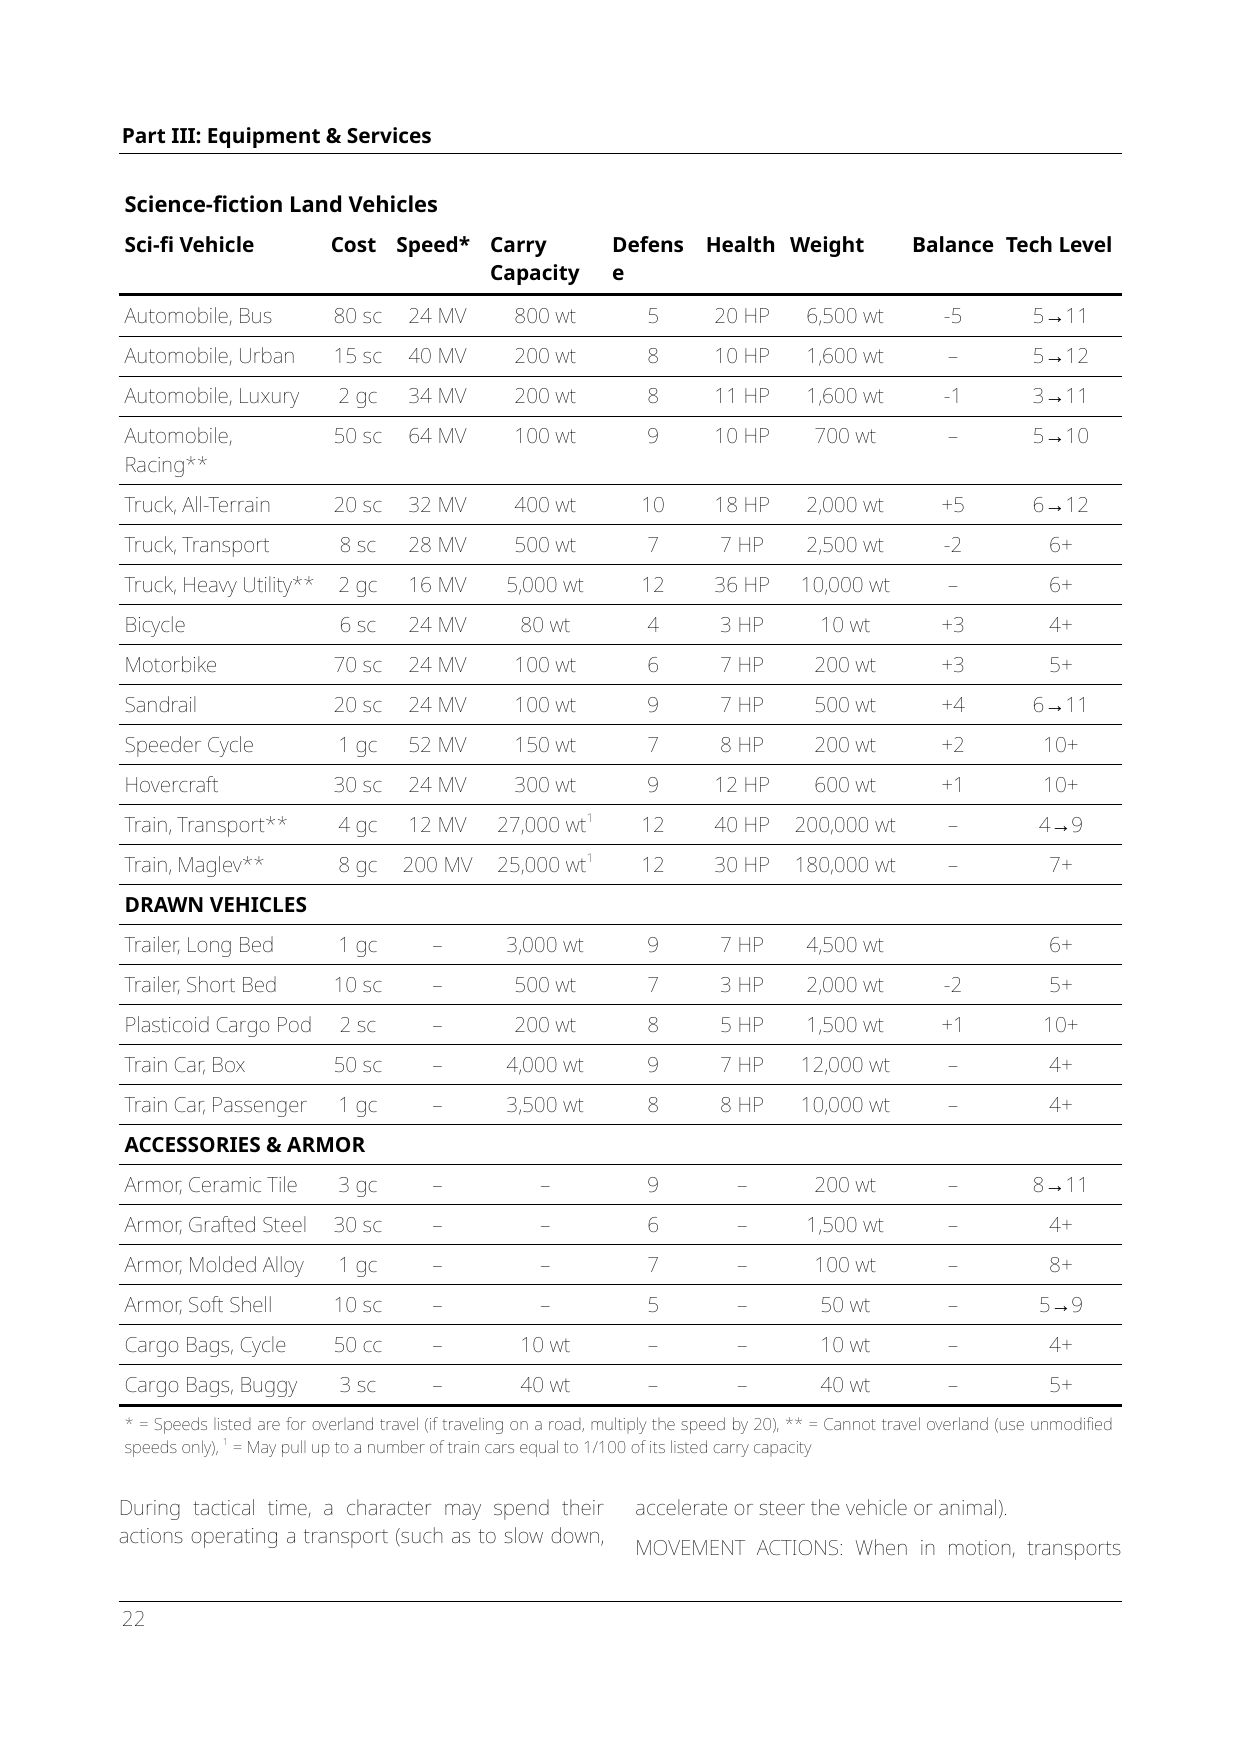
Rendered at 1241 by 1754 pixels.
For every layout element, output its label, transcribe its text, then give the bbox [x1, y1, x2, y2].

table_cell 100 wt [484, 417, 606, 484]
table_cell 7 HP [700, 685, 784, 724]
table_cell 3,500 wt [484, 1085, 606, 1124]
table_cell 5 [606, 296, 700, 336]
table_cell Cost [325, 224, 390, 293]
table_cell 50 sc [325, 417, 390, 484]
table_cell 1,500 wt [784, 1205, 906, 1244]
table_cell 7 HP [700, 525, 784, 564]
table_cell – [906, 845, 1000, 884]
table_cell 2,500 wt [784, 525, 906, 564]
table_cell 8 HP [700, 725, 784, 764]
table_cell 3→11 [1000, 377, 1122, 416]
table_cell 200 wt [784, 725, 906, 764]
table_cell 500 wt [484, 525, 606, 564]
table_cell – [484, 1245, 606, 1284]
table_cell 18 HP [700, 485, 784, 524]
table_cell 30 sc [325, 1205, 390, 1244]
table_cell 40 wt [784, 1365, 906, 1404]
table_cell 8 sc [325, 525, 390, 564]
table_cell +1 [906, 1005, 1000, 1044]
table_cell 180,000 wt [784, 845, 906, 884]
table_cell Truck, Heavy Utility** [119, 565, 325, 604]
table_cell – [390, 1205, 484, 1244]
text accelerate or steer the vehicle or animal). [635, 1493, 1122, 1521]
table_cell * = Speeds listed are for overland travel (if traveling on a road, multiply the speed by 20), ** = Cannot travel overland (use unmodified speeds only), 1 = May pull up to a number of train cars equal to 1/100 of its listed carry capacity [119, 1407, 1122, 1464]
table_cell 10 wt [484, 1325, 606, 1364]
table_cell Sci-fi Vehicle [119, 224, 325, 293]
table_cell 100 wt [484, 685, 606, 724]
text MOVEMENT ACTIONS: When in motion, transports [635, 1533, 1122, 1561]
table_cell +1 [906, 765, 1000, 804]
table_cell 4 gc [325, 805, 390, 844]
table_cell 10 HP [700, 417, 784, 484]
table_cell 10+ [1000, 765, 1122, 804]
table_cell 3,000 wt [484, 925, 606, 964]
table_cell 10 wt [784, 1325, 906, 1364]
table_cell 70 sc [325, 645, 390, 684]
table_cell Trailer, Short Bed [119, 965, 325, 1004]
table_cell – [390, 1365, 484, 1404]
table_cell 9 [606, 417, 700, 484]
table_cell – [906, 417, 1000, 484]
table_cell Sandrail [119, 685, 325, 724]
table_cell – [484, 1165, 606, 1204]
table_cell 2,000 wt [784, 485, 906, 524]
table_cell – [906, 565, 1000, 604]
table_cell 200 wt [484, 377, 606, 416]
table_cell Armor, Ceramic Tile [119, 1165, 325, 1204]
table_cell – [906, 1165, 1000, 1204]
table_cell 10 sc [325, 965, 390, 1004]
table_cell 24 MV [390, 645, 484, 684]
table_cell 40 HP [700, 805, 784, 844]
table_cell -5 [906, 296, 1000, 336]
table_cell Automobile, Urban [119, 337, 325, 376]
table_cell 32 MV [390, 485, 484, 524]
table_cell +2 [906, 725, 1000, 764]
table_cell 8→11 [1000, 1165, 1122, 1204]
table_cell 15 sc [325, 337, 390, 376]
table_cell – [390, 1285, 484, 1324]
table_cell – [906, 337, 1000, 376]
table_cell 24 MV [390, 296, 484, 336]
table_cell 7 HP [700, 1045, 784, 1084]
table_cell 28 MV [390, 525, 484, 564]
table_cell – [700, 1245, 784, 1284]
table_cell 2 gc [325, 377, 390, 416]
table_cell 5+ [1000, 1365, 1122, 1404]
table_cell -2 [906, 965, 1000, 1004]
table_cell 6+ [1000, 925, 1122, 964]
table_cell 500 wt [484, 965, 606, 1004]
table_cell 4+ [1000, 1085, 1122, 1124]
table_cell 8 gc [325, 845, 390, 884]
table_cell 80 sc [325, 296, 390, 336]
table_cell 200 wt [784, 1165, 906, 1204]
table_cell -2 [906, 525, 1000, 564]
table_cell 12 [606, 805, 700, 844]
table_cell 10 [606, 485, 700, 524]
table_cell 10,000 wt [784, 1085, 906, 1124]
table_cell 9 [606, 925, 700, 964]
table_cell 10+ [1000, 1005, 1122, 1044]
table_cell 7+ [1000, 845, 1122, 884]
table_cell – [390, 1045, 484, 1084]
table_cell 10 wt [784, 605, 906, 644]
table_cell 50 cc [325, 1325, 390, 1364]
table_cell – [700, 1325, 784, 1364]
table_cell Speed* [390, 224, 484, 293]
table_cell – [906, 1325, 1000, 1364]
table_cell 10 HP [700, 337, 784, 376]
table_cell 1 gc [325, 1245, 390, 1284]
table_cell 12 HP [700, 765, 784, 804]
table_cell 4→9 [1000, 805, 1122, 844]
table_cell – [700, 1365, 784, 1404]
table_cell – [700, 1205, 784, 1244]
table_cell 6,500 wt [784, 296, 906, 336]
table_cell 12,000 wt [784, 1045, 906, 1084]
table_cell 8 HP [700, 1085, 784, 1124]
table_cell – [606, 1325, 700, 1364]
table_cell 5→12 [1000, 337, 1122, 376]
table_cell 4,500 wt [784, 925, 906, 964]
table_cell 12 [606, 845, 700, 884]
table_cell 9 [606, 1045, 700, 1084]
table_cell 10 sc [325, 1285, 390, 1324]
table_cell 27,000 wt1 [484, 805, 606, 844]
table_cell – [606, 1365, 700, 1404]
table_cell 50 sc [325, 1045, 390, 1084]
table_cell 150 wt [484, 725, 606, 764]
table_cell 7 [606, 525, 700, 564]
table_cell Health [700, 224, 784, 293]
table_cell 1,600 wt [784, 377, 906, 416]
table_cell 8 [606, 377, 700, 416]
table_cell 6 [606, 1205, 700, 1244]
table_cell 2,000 wt [784, 965, 906, 1004]
table_cell 24 MV [390, 605, 484, 644]
table_cell – [906, 1285, 1000, 1324]
table_cell 200 wt [484, 1005, 606, 1044]
table_cell Balance [906, 224, 1000, 293]
table_cell 5+ [1000, 645, 1122, 684]
table_cell 1 gc [325, 725, 390, 764]
table_cell 6 [606, 645, 700, 684]
table_cell 3 HP [700, 605, 784, 644]
table_cell 3 gc [325, 1165, 390, 1204]
table_cell 100 wt [484, 645, 606, 684]
table_cell – [906, 1045, 1000, 1084]
table_cell – [906, 1085, 1000, 1124]
table_cell 30 sc [325, 765, 390, 804]
table_cell Truck, Transport [119, 525, 325, 564]
table_cell 7 HP [700, 925, 784, 964]
table_cell Speeder Cycle [119, 725, 325, 764]
table_cell 4+ [1000, 605, 1122, 644]
table_cell – [390, 965, 484, 1004]
table_cell 4+ [1000, 1325, 1122, 1364]
table_cell 5,000 wt [484, 565, 606, 604]
table_cell Train, Maglev** [119, 845, 325, 884]
table_cell 12 [606, 565, 700, 604]
table_cell 12 MV [390, 805, 484, 844]
table_header Science-fiction Land Vehicles [119, 183, 1122, 224]
table_cell 1 gc [325, 925, 390, 964]
table_cell +4 [906, 685, 1000, 724]
table_cell Armor, Soft Shell [119, 1285, 325, 1324]
table_cell 5→10 [1000, 417, 1122, 484]
text During tactical time, a character may spend their actions operating a transport (such as to slow down, [118, 1493, 605, 1549]
table_cell 9 [606, 1165, 700, 1204]
table_cell 2 sc [325, 1005, 390, 1044]
table_cell – [700, 1165, 784, 1204]
table_cell Cargo Bags, Buggy [119, 1365, 325, 1404]
table_cell Plasticoid Cargo Pod [119, 1005, 325, 1044]
table_cell Truck, All-Terrain [119, 485, 325, 524]
table_cell 40 wt [484, 1365, 606, 1404]
table_cell 3 sc [325, 1365, 390, 1404]
table_cell 1,500 wt [784, 1005, 906, 1044]
table_cell – [390, 1245, 484, 1284]
table_cell 11 HP [700, 377, 784, 416]
table_cell Automobile, Luxury [119, 377, 325, 416]
table_cell Weight [784, 224, 906, 293]
table_cell 24 MV [390, 685, 484, 724]
table_cell [906, 925, 1000, 964]
table_cell Motorbike [119, 645, 325, 684]
table_cell Trailer, Long Bed [119, 925, 325, 964]
table_cell 50 wt [784, 1285, 906, 1324]
table_cell 4+ [1000, 1205, 1122, 1244]
table_cell +3 [906, 645, 1000, 684]
table_cell – [906, 805, 1000, 844]
table_cell 200 wt [484, 337, 606, 376]
table_cell 8 [606, 337, 700, 376]
table_cell Carry Capacity [484, 224, 606, 293]
table_cell 40 MV [390, 337, 484, 376]
table_cell 5→11 [1000, 296, 1122, 336]
table_cell Armor, Molded Alloy [119, 1245, 325, 1284]
table_cell – [484, 1285, 606, 1324]
table_cell 6 sc [325, 605, 390, 644]
table_cell Bicycle [119, 605, 325, 644]
table_cell 8 [606, 1005, 700, 1044]
table_cell 6→11 [1000, 685, 1122, 724]
table_cell 10,000 wt [784, 565, 906, 604]
table_cell 6→12 [1000, 485, 1122, 524]
table_cell Cargo Bags, Cycle [119, 1325, 325, 1364]
table_cell Hovercraft [119, 765, 325, 804]
table_cell – [700, 1285, 784, 1324]
table_cell – [906, 1205, 1000, 1244]
table_cell 2 gc [325, 565, 390, 604]
table_cell 6+ [1000, 565, 1122, 604]
table_cell 600 wt [784, 765, 906, 804]
table_cell – [484, 1205, 606, 1244]
table_cell 200,000 wt [784, 805, 906, 844]
table_cell 7 [606, 965, 700, 1004]
table_cell – [390, 1325, 484, 1364]
table_cell Automobile, Racing** [119, 417, 325, 484]
table_cell Train, Transport** [119, 805, 325, 844]
table_cell – [390, 1165, 484, 1204]
table_cell 16 MV [390, 565, 484, 604]
table_cell 7 HP [700, 645, 784, 684]
table_cell 500 wt [784, 685, 906, 724]
table_cell 30 HP [700, 845, 784, 884]
table_cell 4+ [1000, 1045, 1122, 1084]
table_cell 20 sc [325, 685, 390, 724]
table_cell 6+ [1000, 525, 1122, 564]
table_cell – [390, 925, 484, 964]
table_cell 10+ [1000, 725, 1122, 764]
table_cell 4,000 wt [484, 1045, 606, 1084]
table_cell Armor, Grafted Steel [119, 1205, 325, 1244]
table_cell Tech Level [1000, 224, 1122, 293]
table_cell 9 [606, 765, 700, 804]
table_cell 7 [606, 1245, 700, 1284]
table_cell 3 HP [700, 965, 784, 1004]
table_cell 64 MV [390, 417, 484, 484]
table_cell 5 HP [700, 1005, 784, 1044]
table_cell +3 [906, 605, 1000, 644]
table_cell Train Car, Box [119, 1045, 325, 1084]
table_cell 100 wt [784, 1245, 906, 1284]
table_cell 300 wt [484, 765, 606, 804]
table_cell 1 gc [325, 1085, 390, 1124]
table_cell ACCESSORIES & ARMOR [119, 1125, 1122, 1164]
table_cell 7 [606, 725, 700, 764]
table_cell 200 MV [390, 845, 484, 884]
table_cell 800 wt [484, 296, 606, 336]
table_cell 4 [606, 605, 700, 644]
table_cell – [390, 1005, 484, 1044]
table_cell 80 wt [484, 605, 606, 644]
table_cell -1 [906, 377, 1000, 416]
table_cell 5 [606, 1285, 700, 1324]
table_cell 200 wt [784, 645, 906, 684]
table_cell 34 MV [390, 377, 484, 416]
table_cell +5 [906, 485, 1000, 524]
table_cell 52 MV [390, 725, 484, 764]
table_cell 8+ [1000, 1245, 1122, 1284]
table_cell – [906, 1245, 1000, 1284]
table_cell 700 wt [784, 417, 906, 484]
table_cell 400 wt [484, 485, 606, 524]
table_cell Defense [606, 224, 700, 293]
table_cell 8 [606, 1085, 700, 1124]
table_cell 25,000 wt1 [484, 845, 606, 884]
table_cell 5+ [1000, 965, 1122, 1004]
table_cell – [906, 1365, 1000, 1404]
table_cell DRAWN VEHICLES [119, 885, 1122, 924]
table_cell 5→9 [1000, 1285, 1122, 1324]
table_cell Automobile, Bus [119, 296, 325, 336]
table_cell 24 MV [390, 765, 484, 804]
table_cell – [390, 1085, 484, 1124]
table_cell Train Car, Passenger [119, 1085, 325, 1124]
table_cell 1,600 wt [784, 337, 906, 376]
table_cell 36 HP [700, 565, 784, 604]
table_cell 9 [606, 685, 700, 724]
table_cell 20 sc [325, 485, 390, 524]
table_cell 20 HP [700, 296, 784, 336]
